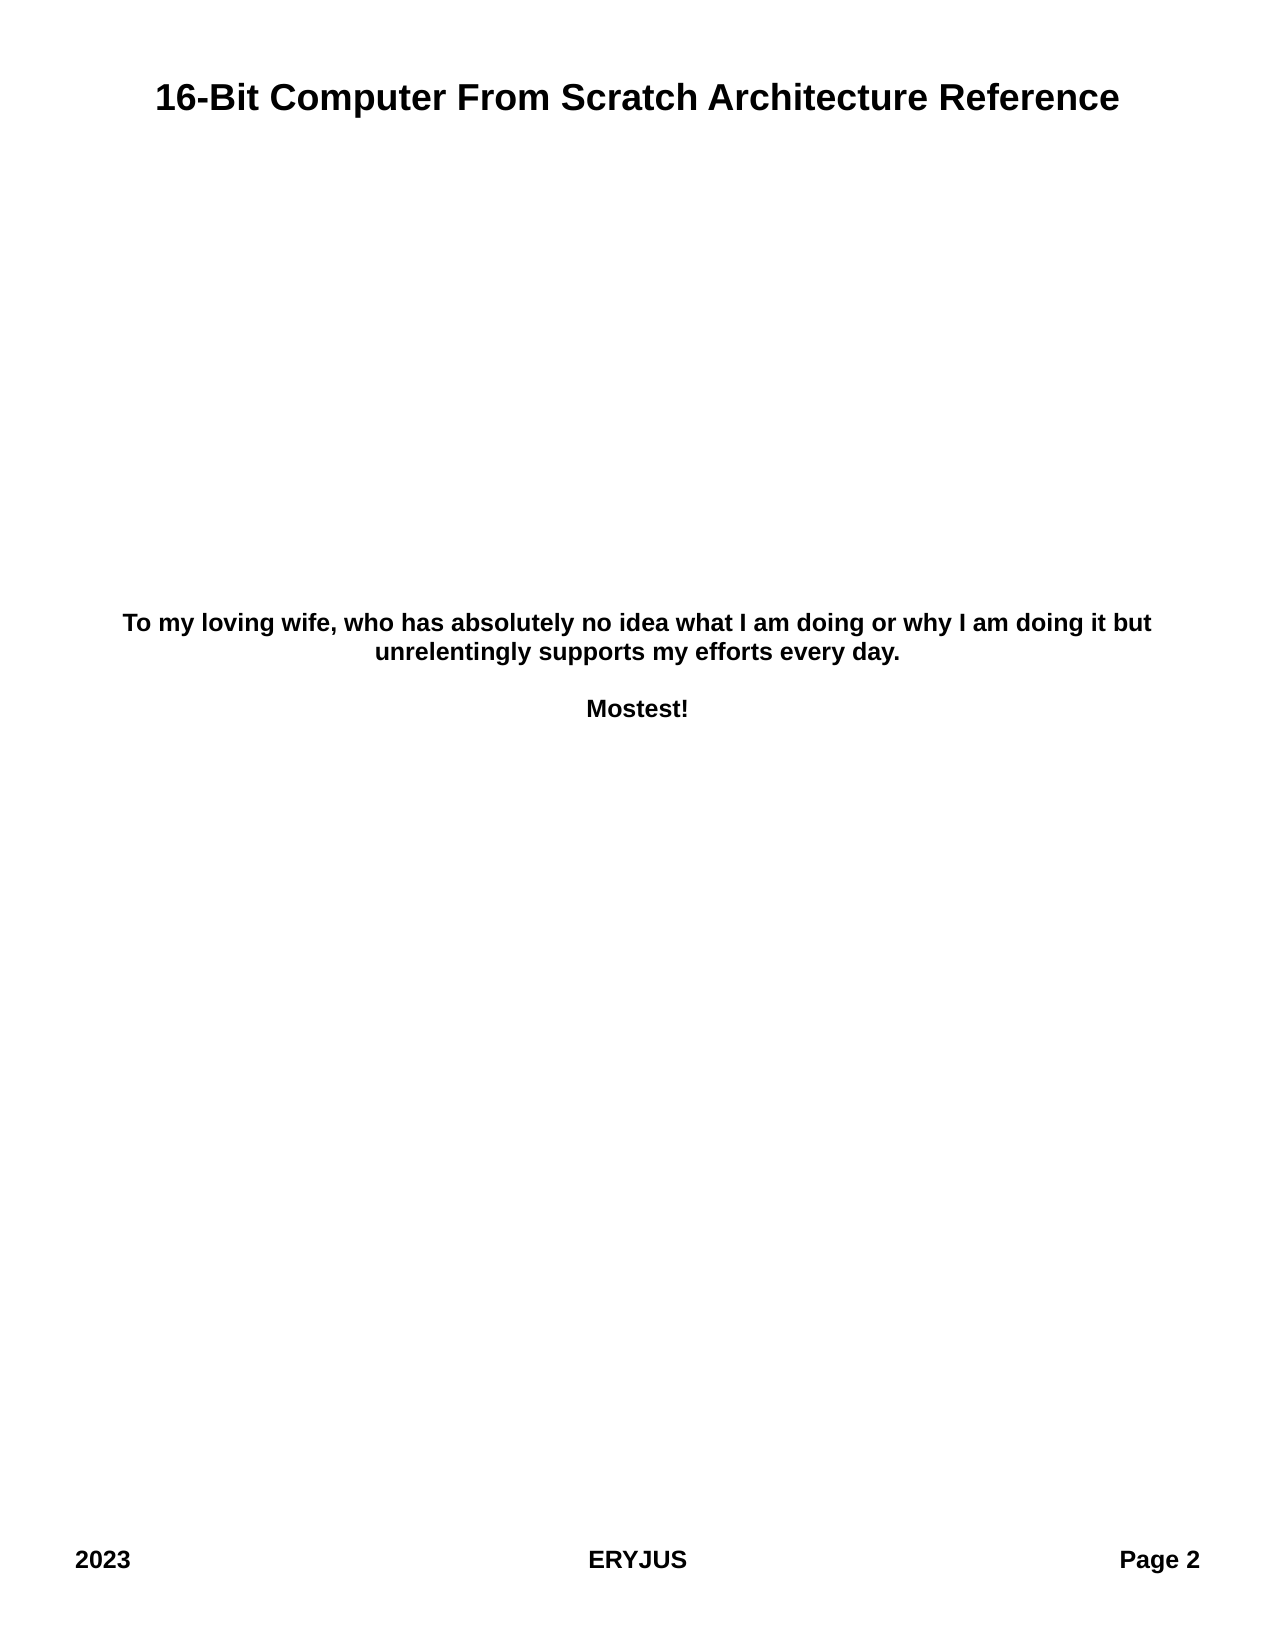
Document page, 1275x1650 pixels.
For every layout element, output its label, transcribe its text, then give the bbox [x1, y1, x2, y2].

text To my loving wife, who has absolutely no idea what I am doing or why I am doing it but unrelentingly supports my efforts every day. [75, 608, 1200, 666]
text Mostest! [75, 694, 1200, 723]
